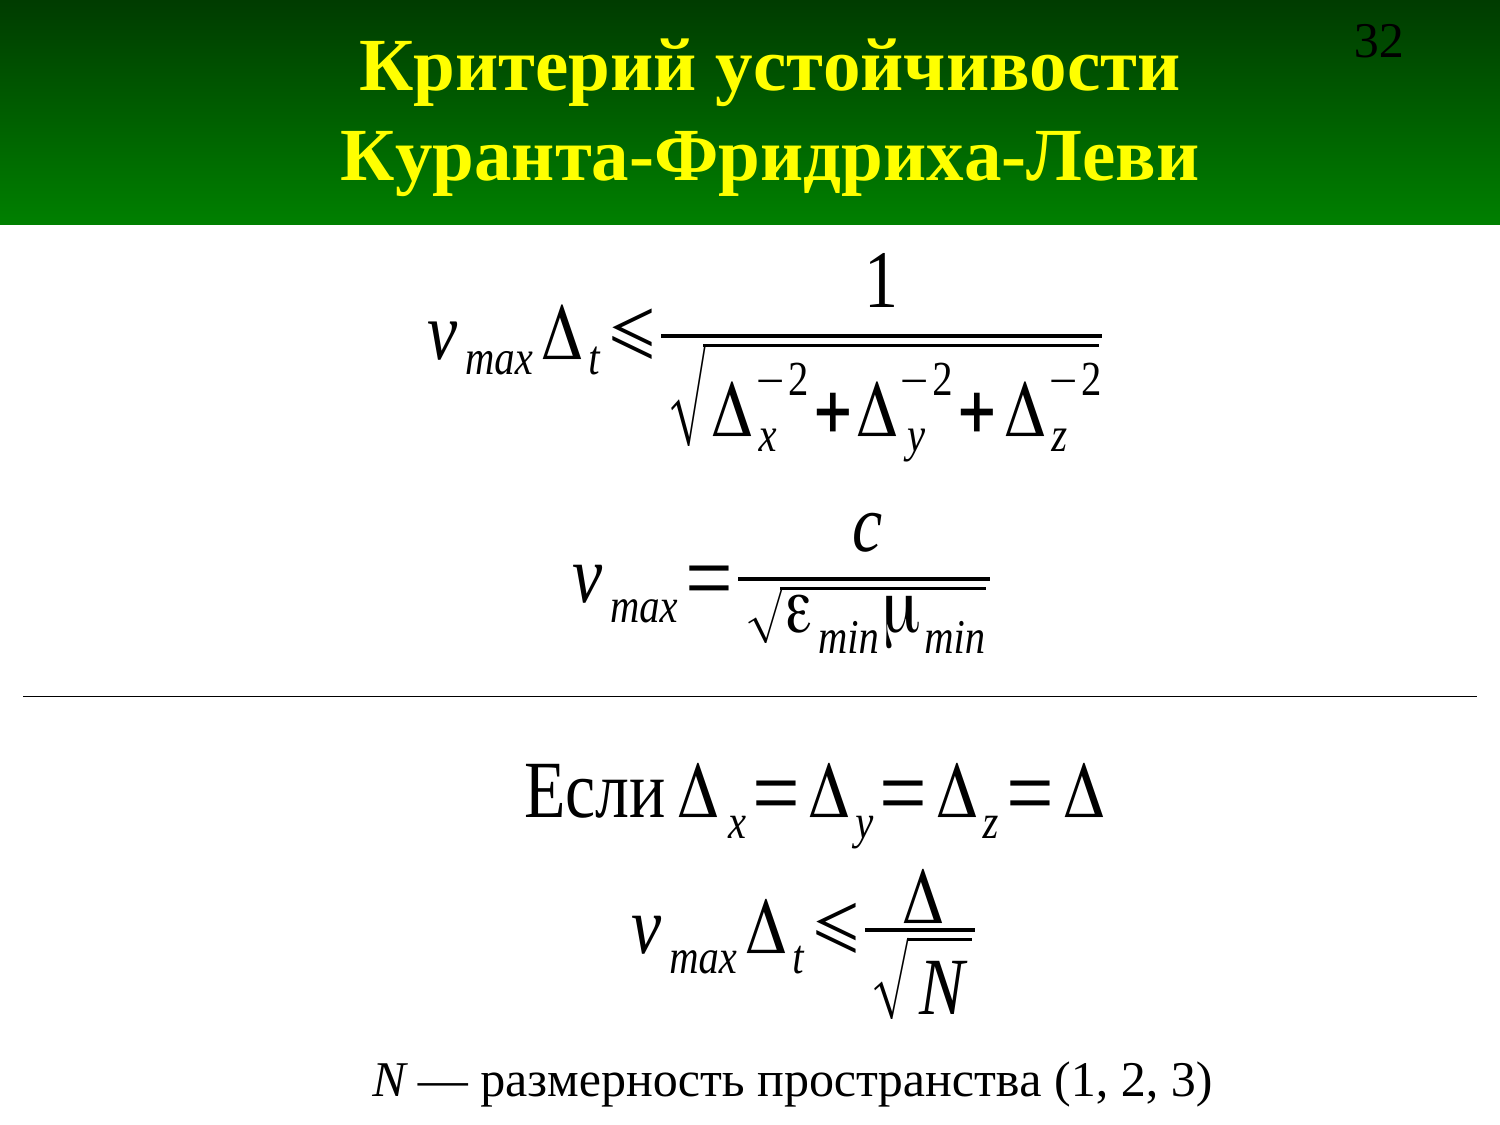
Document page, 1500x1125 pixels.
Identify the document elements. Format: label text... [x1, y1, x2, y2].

chart [410, 236, 1124, 464]
chart [507, 746, 1123, 851]
title Критерий устойчивости Куранта-Фридриха-Леви [100, 7, 1441, 204]
chart [614, 862, 997, 1034]
text_box N — размерность пространства (1, 2, 3) [357, 1039, 1229, 1115]
chart [555, 480, 1011, 662]
